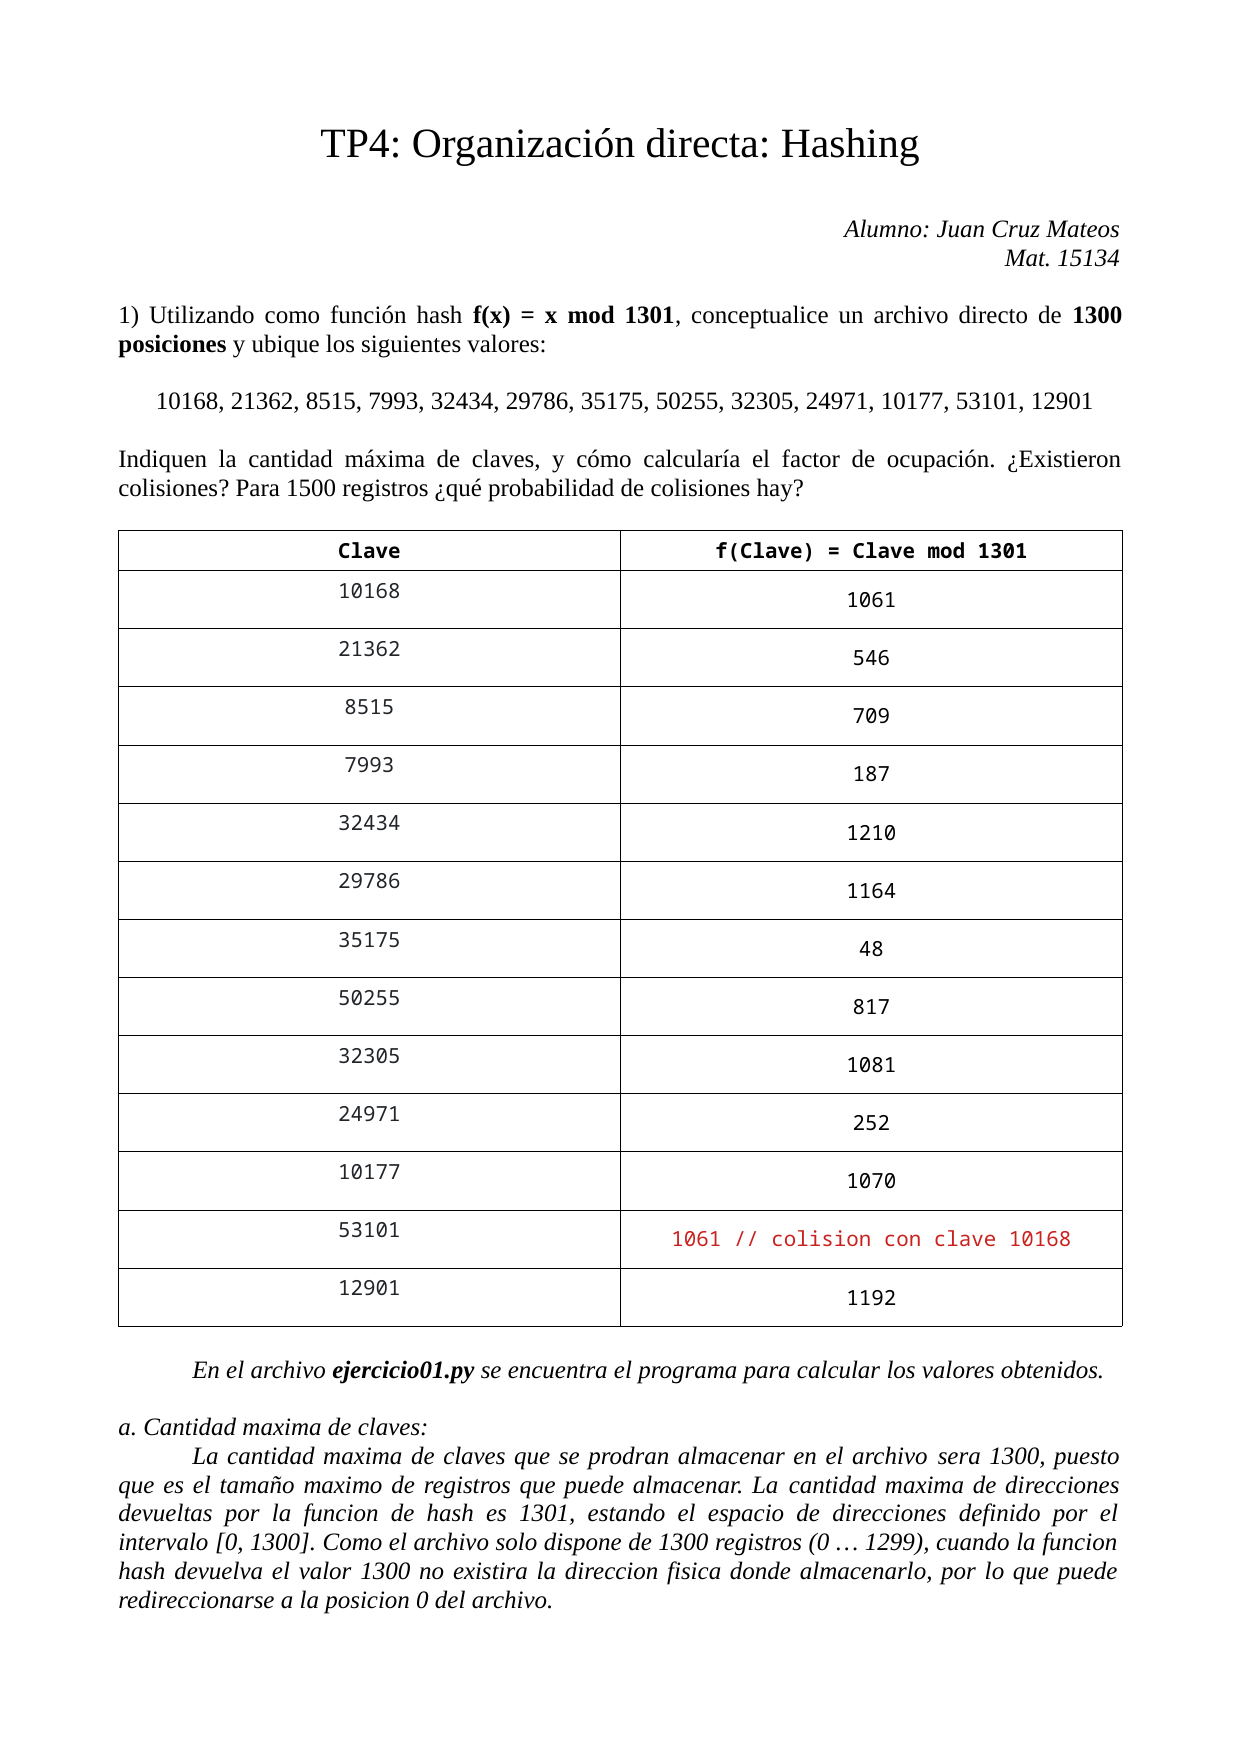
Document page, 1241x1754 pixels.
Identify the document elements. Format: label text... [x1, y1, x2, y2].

text 1) Utilizando como función hash f(x) = x mod 1301, conceptualice un archivo directo de 1300 posiciones y ubique los siguientes valores: [118, 300, 1122, 358]
table_cell 187 [621, 746, 1122, 803]
table_cell 24971 [119, 1094, 620, 1151]
table_cell 1061 // colision con clave 10168 [621, 1211, 1122, 1268]
table_cell 53101 [119, 1211, 620, 1268]
table_cell 817 [621, 978, 1122, 1035]
table_cell 709 [621, 687, 1122, 744]
table_cell 546 [621, 629, 1122, 686]
table_header Clave [119, 531, 620, 570]
table_cell 48 [621, 920, 1122, 977]
text TP4: Organización directa: Hashing [118, 118, 1122, 166]
table_cell 1081 [621, 1036, 1122, 1093]
text La cantidad maxima de claves que se prodran almacenar en el archivo sera 1300, puesto que es el tamaño maximo de registros que puede almacenar. La cantidad maxima de direcciones devueltas por la funcion de hash es 1301, estando el espacio de direcciones definido por el intervalo [0, 1300]. Como el archivo solo dispone de 1300 registros (0 … 1299), cuando la funcion hash devuelva el valor 1300 no existira la direccion fisica donde almacenarlo, por lo que puede redireccionarse a la posicion 0 del archivo. [118, 1441, 1122, 1613]
table_cell 12901 [119, 1269, 620, 1326]
table_cell 1061 [621, 571, 1122, 628]
table_cell 21362 [119, 629, 620, 686]
text a. Cantidad maxima de claves: [118, 1412, 1122, 1441]
text Alumno: Juan Cruz Mateos [118, 214, 1122, 243]
text Indiquen la cantidad máxima de claves, y cómo calcularía el factor de ocupación. ¿Existieron colisiones? Para 1500 registros ¿qué probabilidad de colisiones hay? [118, 444, 1122, 501]
table_cell 50255 [119, 978, 620, 1035]
table_cell 1192 [621, 1269, 1122, 1326]
text Mat. 15134 [118, 243, 1122, 271]
table_cell 252 [621, 1094, 1122, 1151]
table_cell 35175 [119, 920, 620, 977]
table_cell 10177 [119, 1152, 620, 1209]
table_cell 8515 [119, 687, 620, 744]
table_cell 1210 [621, 804, 1122, 861]
table_cell 29786 [119, 862, 620, 919]
table_cell 7993 [119, 746, 620, 803]
table_cell 10168 [119, 571, 620, 628]
text En el archivo ejercicio01.py se encuentra el programa para calcular los valores obtenidos. [118, 1355, 1122, 1383]
table_header f(Clave) = Clave mod 1301 [621, 531, 1122, 570]
table_cell 1070 [621, 1152, 1122, 1209]
text 10168, 21362, 8515, 7993, 32434, 29786, 35175, 50255, 32305, 24971, 10177, 53101, 12901 [118, 386, 1122, 415]
table_cell 32305 [119, 1036, 620, 1093]
table_cell 1164 [621, 862, 1122, 919]
table_cell 32434 [119, 804, 620, 861]
